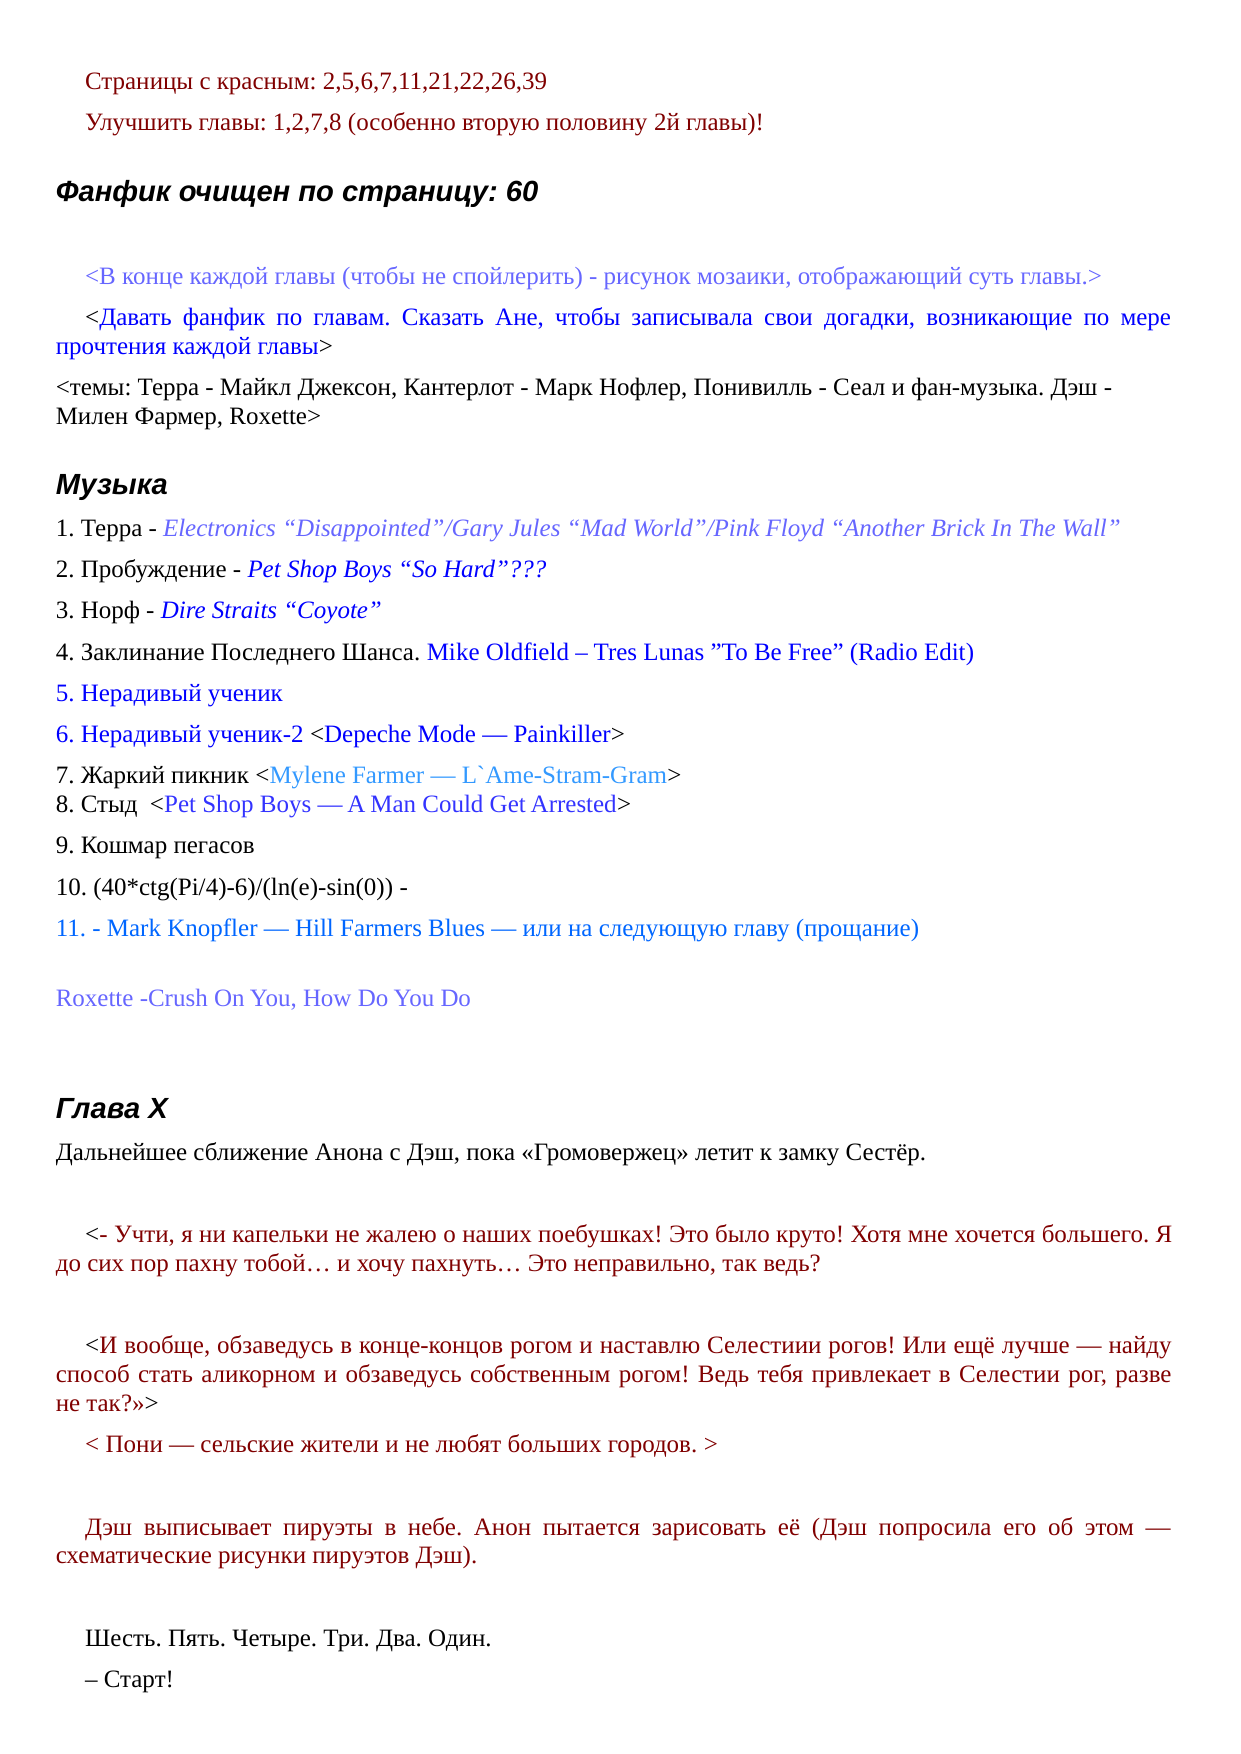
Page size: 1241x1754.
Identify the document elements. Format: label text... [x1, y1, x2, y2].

text 10. (40*ctg(Pi/4)-6)/(ln(e)-sin(0)) - [56, 872, 1173, 901]
text 9. Кошмар пегасов [56, 831, 1173, 859]
text <темы: Терра - Майкл Джексон, Кантерлот - Марк Нофлер, Понивилль - Сеал и фан-музыка. Дэш - Милен Фармер, Roxette> [56, 372, 1173, 429]
text Страницы с красным: 2,5,6,7,11,21,22,26,39 [56, 66, 1173, 95]
text – Старт! [56, 1664, 1173, 1693]
text <И вообще, обзаведусь в конце-концов рогом и наставлю Селестиии рогов! Или ещё лучше — найду способ стать аликорном и обзаведусь собственным рогом! Ведь тебя привлекает в Селестии рог, разве не так?»> [56, 1330, 1173, 1417]
subtitle Музыка [56, 467, 1173, 501]
text <- Учти, я ни капельки не жалею о наших поебушках! Это было круто! Хотя мне хочется большего. Я до сих пор пахну тобой… и хочу пахнуть… Это неправильно, так ведь? [56, 1219, 1173, 1277]
text <В конце каждой главы (чтобы не спойлерить) - рисунок мозаики, отображающий суть главы.> [56, 261, 1173, 289]
text Дальнейшее сближение Анона с Дэш, пока «Громовержец» летит к замку Сестёр. [56, 1137, 1173, 1165]
text 7. Жаркий пикник <Mylene Farmer — L`Ame-Stram-Gram> 8. Стыд <Pet Shop Boys — A Man Could Get Arrested> [56, 761, 1173, 818]
text 4. Заклинание Последнего Шанса. Mike Oldfield – Tres Lunas ”To Be Free” (Radio Edit) [56, 637, 1173, 666]
text <Давать фанфик по главам. Сказать Ане, чтобы записывала свои догадки, возникающие по мере прочтения каждой главы> [56, 302, 1173, 359]
text < Пони — сельские жители и не любят больших городов. > [56, 1429, 1173, 1458]
text 3. Норф - Dire Straits “Coyote” [56, 596, 1173, 624]
subtitle Глава X [56, 1091, 1173, 1124]
subtitle Фанфик очищен по страницу: 60 [56, 173, 1173, 207]
text Шесть. Пять. Четыре. Три. Два. Один. [56, 1623, 1173, 1652]
text Дэш выписывает пируэты в небе. Анон пытается зарисовать её (Дэш попросила его об этом — схематические рисунки пируэтов Дэш). [56, 1512, 1173, 1569]
text 2. Пробуждение - Pet Shop Boys “So Hard”??? [56, 554, 1173, 583]
text 1. Терра - Electronics “Disappointed”/Gary Jules “Mad World”/Pink Floyd “Another Brick In The Wall” [56, 513, 1173, 542]
text 6. Нерадивый ученик-2 <Depeche Mode — Painkiller> [56, 719, 1173, 748]
text Roxette -Crush On You, How Do You Do [56, 983, 1173, 1012]
text 11. - Mark Knopfler — Hill Farmers Blues — или на следующую главу (прощание) [56, 913, 1173, 971]
text 5. Нерадивый ученик [56, 678, 1173, 707]
text Улучшить главы: 1,2,7,8 (особенно вторую половину 2й главы)! [56, 107, 1173, 136]
